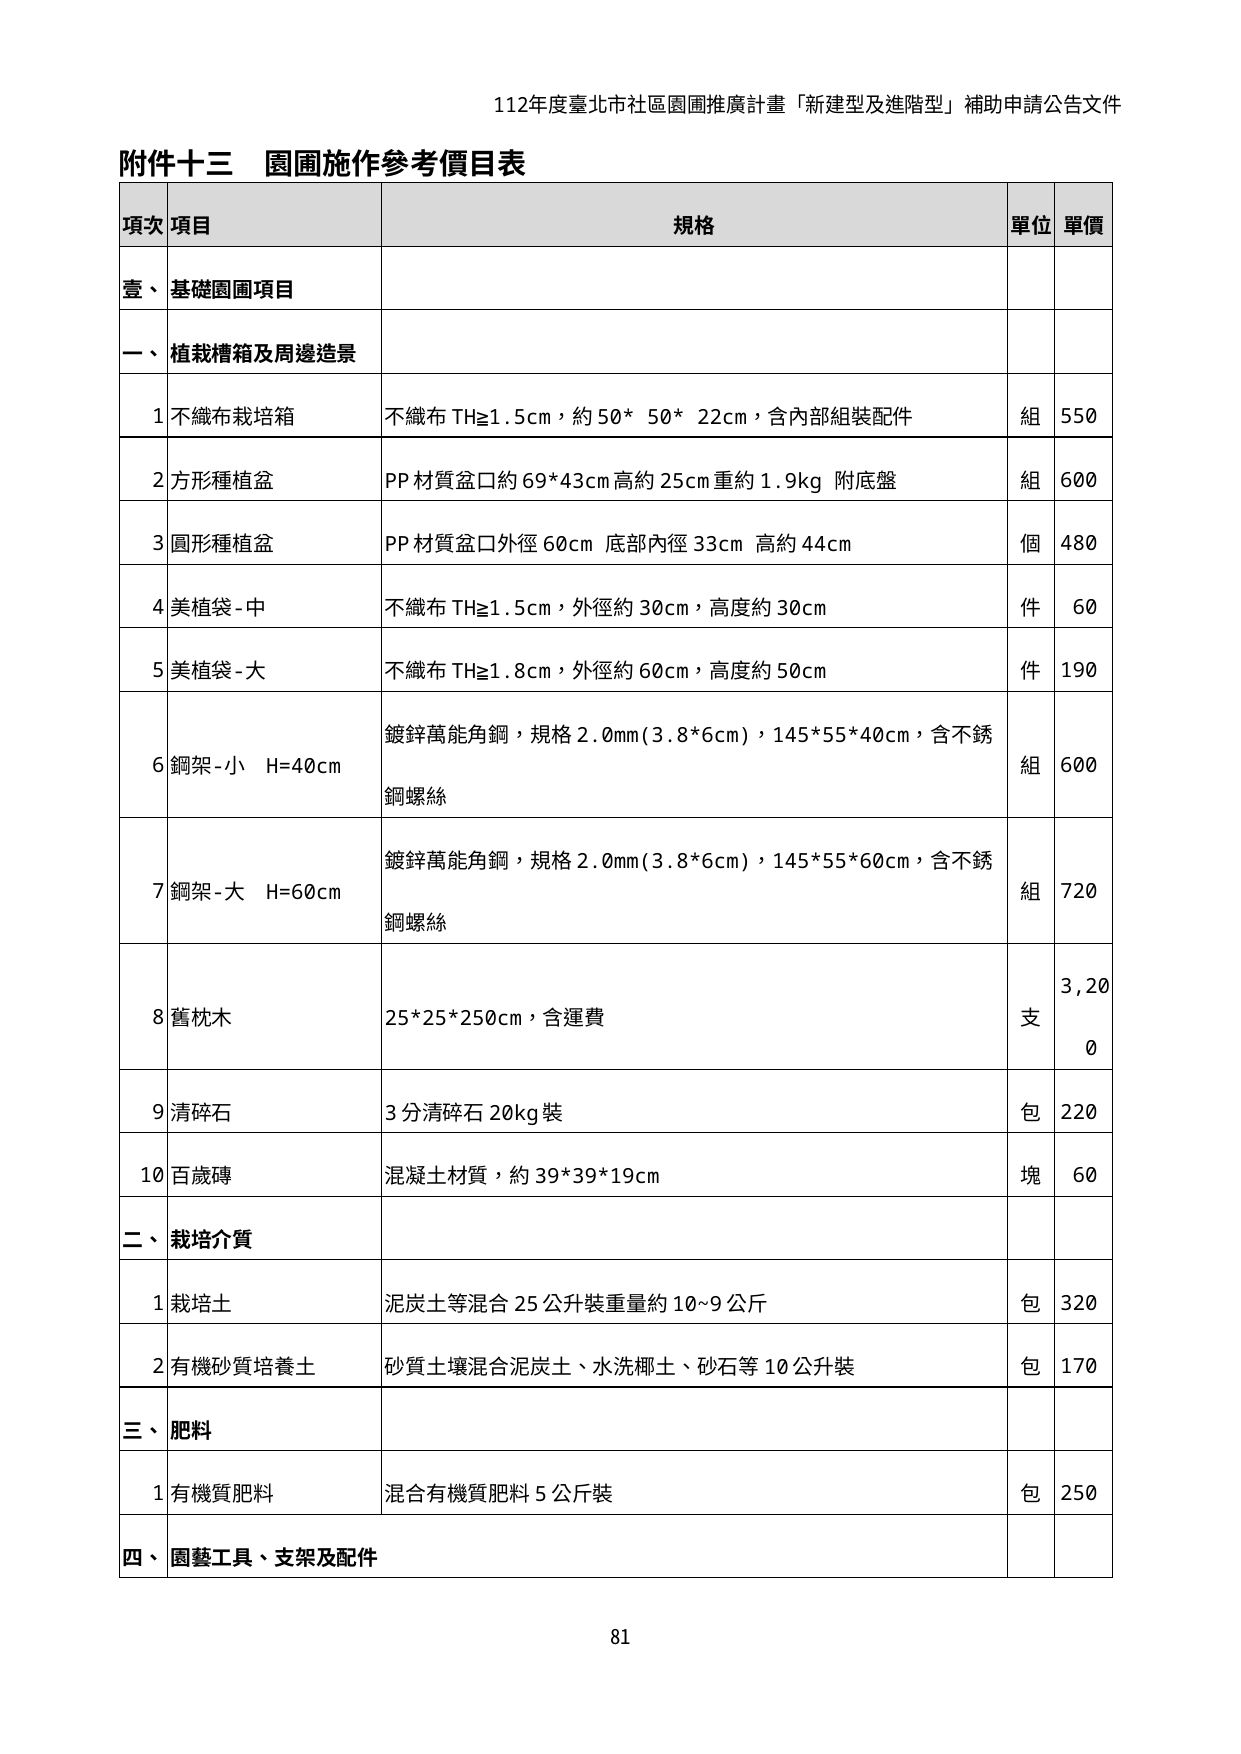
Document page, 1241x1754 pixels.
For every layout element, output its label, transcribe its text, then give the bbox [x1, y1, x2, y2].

table_cell 不織布栽培箱 [168, 374, 381, 436]
table_cell 190 [1055, 628, 1112, 691]
table_cell [1055, 247, 1112, 309]
table_cell 鋼架-小 H=40cm [168, 692, 381, 817]
table_cell [1008, 1388, 1054, 1450]
table_cell [382, 310, 1007, 373]
table_cell 鍍鋅萬能角鋼，規格2.0mm(3.8*6cm)，145*55*40cm，含不銹鋼螺絲 [382, 692, 1007, 817]
table_cell 三、 [120, 1388, 167, 1450]
table_cell 百歲磚 [168, 1133, 381, 1196]
table_cell 肥料 [168, 1388, 381, 1450]
table_cell 1 [120, 374, 167, 436]
table_header 項目 [168, 183, 381, 246]
table_cell [1055, 310, 1112, 373]
table_cell [382, 247, 1007, 309]
table_cell 600 [1055, 438, 1112, 500]
table_cell 塊 [1008, 1133, 1054, 1196]
table_cell 支 [1008, 944, 1054, 1069]
table_cell [1055, 1515, 1112, 1577]
table_cell [1055, 1388, 1112, 1450]
table_cell 栽培介質 [168, 1197, 381, 1259]
text 附件十三 園圃施作參考價目表 [118, 120, 1122, 182]
table_cell 四、 [120, 1515, 167, 1577]
table_cell 有機質肥料 [168, 1451, 381, 1513]
table_cell 美植袋-中 [168, 565, 381, 627]
table_cell 320 [1055, 1260, 1112, 1323]
table_header 單價 [1055, 183, 1112, 246]
table_cell 3分清碎石20kg裝 [382, 1070, 1007, 1132]
table_cell 混凝土材質，約39*39*19cm [382, 1133, 1007, 1196]
table_cell 9 [120, 1070, 167, 1132]
table_cell 包 [1008, 1070, 1054, 1132]
table_cell 舊枕木 [168, 944, 381, 1069]
table_cell 件 [1008, 628, 1054, 691]
table_cell 個 [1008, 501, 1054, 563]
table_cell 組 [1008, 692, 1054, 817]
table_cell 250 [1055, 1451, 1112, 1513]
table_cell 10 [120, 1133, 167, 1196]
table_cell 550 [1055, 374, 1112, 436]
table_cell 園藝工具、支架及配件 [168, 1515, 1007, 1577]
table_cell 8 [120, 944, 167, 1069]
table_cell [1008, 1515, 1054, 1577]
table_cell 鋼架-大 H=60cm [168, 818, 381, 943]
table_cell 5 [120, 628, 167, 691]
table_cell 有機砂質培養土 [168, 1324, 381, 1386]
table_cell 3,200 [1055, 944, 1112, 1069]
table_cell 組 [1008, 374, 1054, 436]
table_cell 清碎石 [168, 1070, 381, 1132]
table_cell 220 [1055, 1070, 1112, 1132]
table_cell PP材質盆口約69*43cm高約25cm重約1.9kg 附底盤 [382, 438, 1007, 500]
table_cell 170 [1055, 1324, 1112, 1386]
table_cell 2 [120, 1324, 167, 1386]
table_cell 包 [1008, 1260, 1054, 1323]
table_cell 6 [120, 692, 167, 817]
table_cell 圓形種植盆 [168, 501, 381, 563]
table_cell 720 [1055, 818, 1112, 943]
table_cell 方形種植盆 [168, 438, 381, 500]
table_header 單位 [1008, 183, 1054, 246]
table_header 項次 [120, 183, 167, 246]
table_cell 件 [1008, 565, 1054, 627]
table_cell 泥炭土等混合25公升裝重量約10~9公斤 [382, 1260, 1007, 1323]
table_cell 砂質土壤混合泥炭土、水洗椰土、砂石等10公升裝 [382, 1324, 1007, 1386]
table_cell 2 [120, 438, 167, 500]
table_cell [1008, 1197, 1054, 1259]
table_cell 25*25*250cm，含運費 [382, 944, 1007, 1069]
table_header 規格 [382, 183, 1007, 246]
table_cell 鍍鋅萬能角鋼，規格2.0mm(3.8*6cm)，145*55*60cm，含不銹鋼螺絲 [382, 818, 1007, 943]
table_cell [382, 1388, 1007, 1450]
table_cell 栽培土 [168, 1260, 381, 1323]
table_cell 600 [1055, 692, 1112, 817]
table_cell 混合有機質肥料5公斤裝 [382, 1451, 1007, 1513]
table_cell 包 [1008, 1324, 1054, 1386]
table_cell [1055, 1197, 1112, 1259]
table_cell 包 [1008, 1451, 1054, 1513]
table_cell 不織布TH≧1.5cm，約50* 50* 22cm，含內部組裝配件 [382, 374, 1007, 436]
table_cell 不織布TH≧1.8cm，外徑約60cm，高度約50cm [382, 628, 1007, 691]
table_cell 60 [1055, 1133, 1112, 1196]
table_cell 一、 [120, 310, 167, 373]
table_cell 組 [1008, 438, 1054, 500]
table_cell 60 [1055, 565, 1112, 627]
table_cell [1008, 310, 1054, 373]
table_cell [1008, 247, 1054, 309]
table_cell 1 [120, 1451, 167, 1513]
table_cell 4 [120, 565, 167, 627]
table_cell 美植袋-大 [168, 628, 381, 691]
table_cell [382, 1197, 1007, 1259]
table_cell 1 [120, 1260, 167, 1323]
table_cell 480 [1055, 501, 1112, 563]
table_cell 7 [120, 818, 167, 943]
table_cell 壹、 [120, 247, 167, 309]
table_cell 3 [120, 501, 167, 563]
table_cell PP材質盆口外徑60cm 底部內徑33cm 高約44cm [382, 501, 1007, 563]
table_cell 二、 [120, 1197, 167, 1259]
table_cell 組 [1008, 818, 1054, 943]
table_cell 植栽槽箱及周邊造景 [168, 310, 381, 373]
table_cell 基礎園圃項目 [168, 247, 381, 309]
table_cell 不織布TH≧1.5cm，外徑約30cm，高度約30cm [382, 565, 1007, 627]
